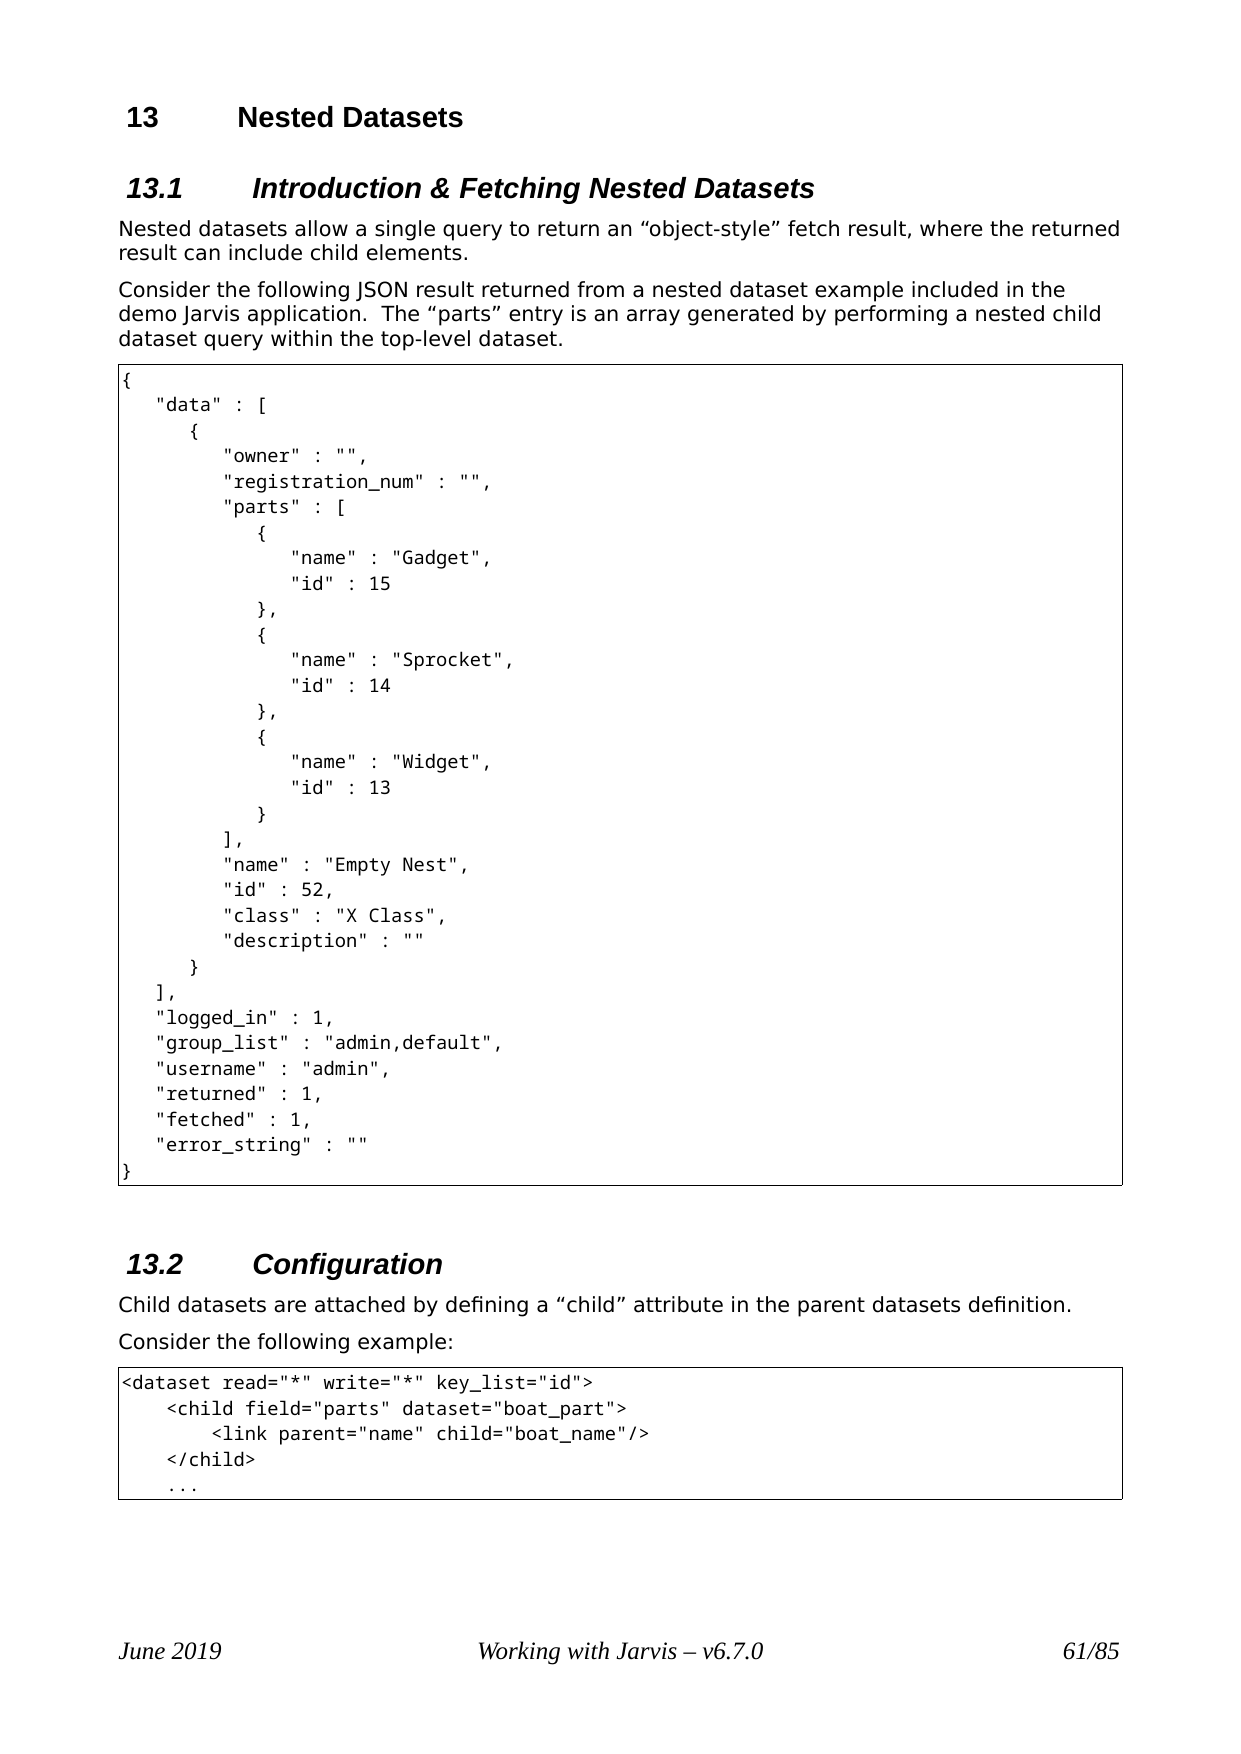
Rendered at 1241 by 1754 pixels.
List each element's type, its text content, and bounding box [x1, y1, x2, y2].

text <dataset read="*" write="*" key_list="id"> [119, 1368, 1122, 1392]
text { [119, 414, 1122, 440]
text ... [119, 1469, 1122, 1499]
text ], [119, 976, 1122, 1001]
text <child field="parts" dataset="boat_part"> [119, 1392, 1122, 1418]
text { [119, 619, 1122, 644]
text { [119, 517, 1122, 542]
text } [119, 950, 1122, 976]
text "id" : 52, [119, 874, 1122, 899]
text <link parent="name" child="boat_name"/> [119, 1418, 1122, 1443]
text "parts" : [ [119, 491, 1122, 517]
text "data" : [ [119, 389, 1122, 414]
text "id" : 13 [119, 772, 1122, 797]
text "returned" : 1, [119, 1078, 1122, 1103]
text "id" : 14 [119, 670, 1122, 695]
text }, [119, 695, 1122, 721]
text "description" : "" [119, 925, 1122, 950]
text "registration_num" : "", [119, 466, 1122, 491]
text "class" : "X Class", [119, 899, 1122, 925]
subtitle Configuration [118, 1247, 1122, 1281]
text "group_list" : "admin,default", [119, 1027, 1122, 1052]
subtitle Introduction & Fetching Nested Datasets [118, 171, 1122, 204]
subtitle Nested Datasets [118, 100, 1122, 133]
text } [119, 1154, 1122, 1185]
text ], [119, 823, 1122, 848]
text Child datasets are attached by defining a “child” attribute in the parent datasets definition. [118, 1293, 1122, 1317]
text "name" : "Empty Nest", [119, 848, 1122, 874]
text { [119, 365, 1122, 389]
text "id" : 15 [119, 568, 1122, 593]
text Nested datasets allow a single query to return an “object-style” fetch result, where the returned result can include child elements. [118, 217, 1122, 266]
text "owner" : "", [119, 440, 1122, 466]
text Consider the following example: [118, 1330, 1122, 1354]
text "error_string" : "" [119, 1129, 1122, 1154]
text Consider the following JSON result returned from a nested dataset example included in the demo Jarvis application. The “parts” entry is an array generated by performing a nested child dataset query within the top-level dataset. [118, 278, 1122, 351]
text </child> [119, 1443, 1122, 1469]
text "logged_in" : 1, [119, 1001, 1122, 1027]
text } [119, 797, 1122, 823]
text "name" : "Sprocket", [119, 644, 1122, 670]
text "username" : "admin", [119, 1052, 1122, 1078]
text }, [119, 593, 1122, 619]
text "name" : "Widget", [119, 746, 1122, 772]
text "fetched" : 1, [119, 1103, 1122, 1129]
text { [119, 721, 1122, 746]
text "name" : "Gadget", [119, 542, 1122, 568]
